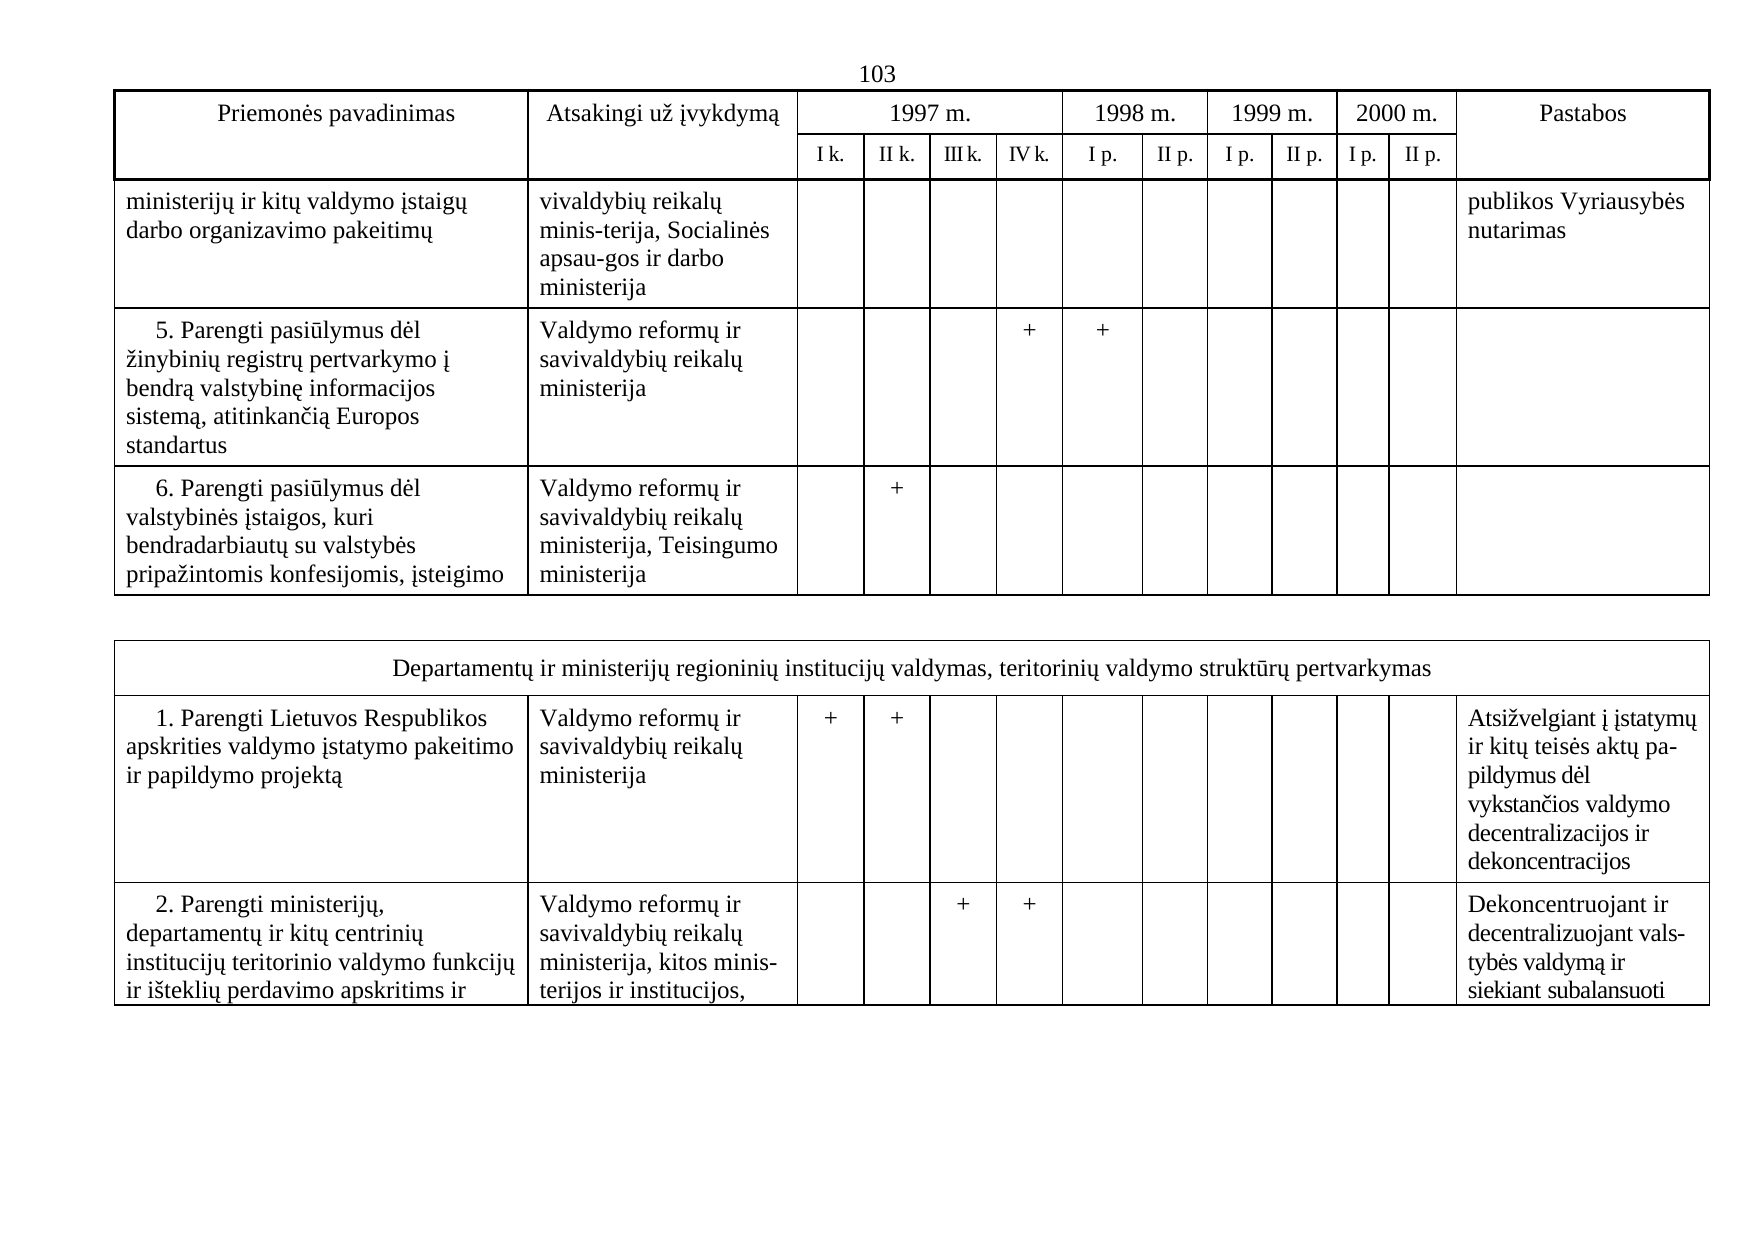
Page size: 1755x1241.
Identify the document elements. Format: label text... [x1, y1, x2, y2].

table_header 1997 m. [798, 92, 1062, 133]
table_cell Valdymo reformų ir savivaldybių reikalų ministerija [529, 309, 797, 465]
table_cell [1389, 596, 1456, 639]
table_cell [1390, 181, 1456, 307]
table_cell [1338, 309, 1388, 465]
table_cell [1063, 181, 1142, 307]
table_cell 5. Parengti pasiūlymus dėl žinybinių registrų pertvarkymo į bendrą valstybinę informacijos sistemą, atitinkančią Europos standartus [115, 309, 527, 465]
table_cell + [997, 309, 1062, 465]
table_cell + [865, 696, 929, 881]
table_cell [1063, 696, 1142, 881]
table_cell [797, 596, 864, 639]
table_cell [1208, 181, 1271, 307]
table_cell [930, 596, 996, 639]
table_cell [864, 596, 930, 639]
table_cell I p. [1338, 135, 1388, 178]
table_header 1998 m. [1063, 92, 1207, 133]
table_cell I p. [1208, 135, 1271, 178]
table_cell ministerijų ir kitų valdymo įstaigų darbo organizavimo pakeitimų [115, 181, 527, 307]
table_cell [529, 133, 797, 178]
table_cell [1457, 467, 1709, 594]
table_cell [1208, 309, 1271, 465]
table_cell [1208, 883, 1271, 1004]
table_cell Departamentų ir ministerijų regioninių institucijų valdymas, teritorinių valdymo struktūrų pertvarkymas [115, 641, 1709, 695]
table_cell + [931, 883, 996, 1004]
table_cell [931, 696, 996, 881]
table_cell Valdymo reformų ir savivaldybių reikalų ministerija, Teisingumo ministerija [529, 467, 797, 594]
table_cell [1390, 309, 1456, 465]
table_cell III k. [931, 135, 996, 178]
table_cell [1063, 596, 1143, 639]
table_cell [1338, 181, 1388, 307]
table_cell 1. Parengti Lietuvos Respublikos apskrities valdymo įstatymo pakeitimo ir papildymo projektą [115, 696, 527, 881]
table_cell [1207, 596, 1272, 639]
table_cell [1143, 467, 1207, 594]
table_cell [1143, 596, 1207, 639]
table_cell [1390, 883, 1456, 1004]
table_cell [997, 467, 1062, 594]
table_cell I k. [798, 135, 863, 178]
table_cell 6. Parengti pasiūlymus dėl valstybinės įstaigos, kuri bendradarbiautų su valstybės pripažintomis konfesijomis, įsteigimo [115, 467, 527, 594]
table_cell [1273, 696, 1336, 881]
table_cell + [865, 467, 929, 594]
table_cell [798, 467, 863, 594]
table_cell [1338, 883, 1388, 1004]
table_cell [931, 181, 996, 307]
table_header Atsakingi už įvykdymą [529, 92, 797, 133]
table_cell [1456, 596, 1709, 639]
table_cell IV k. [997, 135, 1062, 178]
table_cell [865, 883, 929, 1004]
table_cell [798, 181, 863, 307]
table_cell [1273, 181, 1336, 307]
table_cell [1208, 696, 1271, 881]
table_cell [1337, 596, 1389, 639]
table_cell [865, 309, 929, 465]
table_header Priemonės pavadinimas [116, 92, 527, 133]
table_cell Valdymo reformų ir savivaldybių reikalų ministerija [529, 696, 797, 881]
table_cell [1273, 309, 1336, 465]
table_cell II p. [1273, 135, 1336, 178]
table_header 2000 m. [1338, 92, 1456, 133]
table_cell 2. Parengti ministerijų, departamentų ir kitų centrinių institucijų teritorinio valdymo funkcijų ir išteklių perdavimo apskritims ir [115, 883, 527, 1004]
table_cell + [798, 696, 863, 881]
table_cell [931, 467, 996, 594]
table_header 1999 m. [1208, 92, 1336, 133]
table_cell [1273, 883, 1336, 1004]
table_cell [1063, 467, 1142, 594]
table_cell I p. [1063, 135, 1142, 178]
table_cell [116, 133, 527, 178]
table_cell [798, 883, 863, 1004]
table_cell [1338, 696, 1388, 881]
table_cell Valdymo reformų ir savivaldybių reikalų ministerija, kitos minis-terijos ir institucijos, [529, 883, 797, 1004]
table_cell [1143, 696, 1207, 881]
table_cell [528, 596, 797, 639]
table_cell II k. [865, 135, 929, 178]
table_cell vivaldybių reikalų minis-terija, Socialinės apsau-gos ir darbo ministerija [529, 181, 797, 307]
table_cell [1338, 467, 1388, 594]
table_cell [1143, 181, 1207, 307]
table_cell [931, 309, 996, 465]
table_cell [996, 596, 1063, 639]
table_cell [865, 181, 929, 307]
table_cell Dekoncentruojant ir decentralizuojant vals-tybės valdymą ir siekiant subalansuoti [1457, 883, 1709, 1004]
table_cell II p. [1390, 135, 1456, 178]
table_cell + [997, 883, 1062, 1004]
table_cell publikos Vyriausybės nutarimas [1457, 181, 1709, 307]
table_cell [997, 696, 1062, 881]
table_cell [1272, 596, 1337, 639]
table_cell + [1063, 309, 1142, 465]
table_cell [1143, 883, 1207, 1004]
table_cell [1457, 309, 1709, 465]
table_cell [1143, 309, 1207, 465]
table_cell [1390, 467, 1456, 594]
table_cell II p. [1143, 135, 1207, 178]
table_cell [1457, 133, 1708, 178]
table_cell [1208, 467, 1271, 594]
table_cell [997, 181, 1062, 307]
table_cell [115, 596, 528, 639]
table_cell Atsižvelgiant į įstatymų ir kitų teisės aktų pa-pildymus dėl vykstančios valdymo decentralizacijos ir dekoncentracijos [1457, 696, 1709, 881]
table_cell [798, 309, 863, 465]
table_header Pastabos [1457, 92, 1708, 133]
table_cell [1273, 467, 1336, 594]
table_cell [1390, 696, 1456, 881]
table_cell [1063, 883, 1142, 1004]
